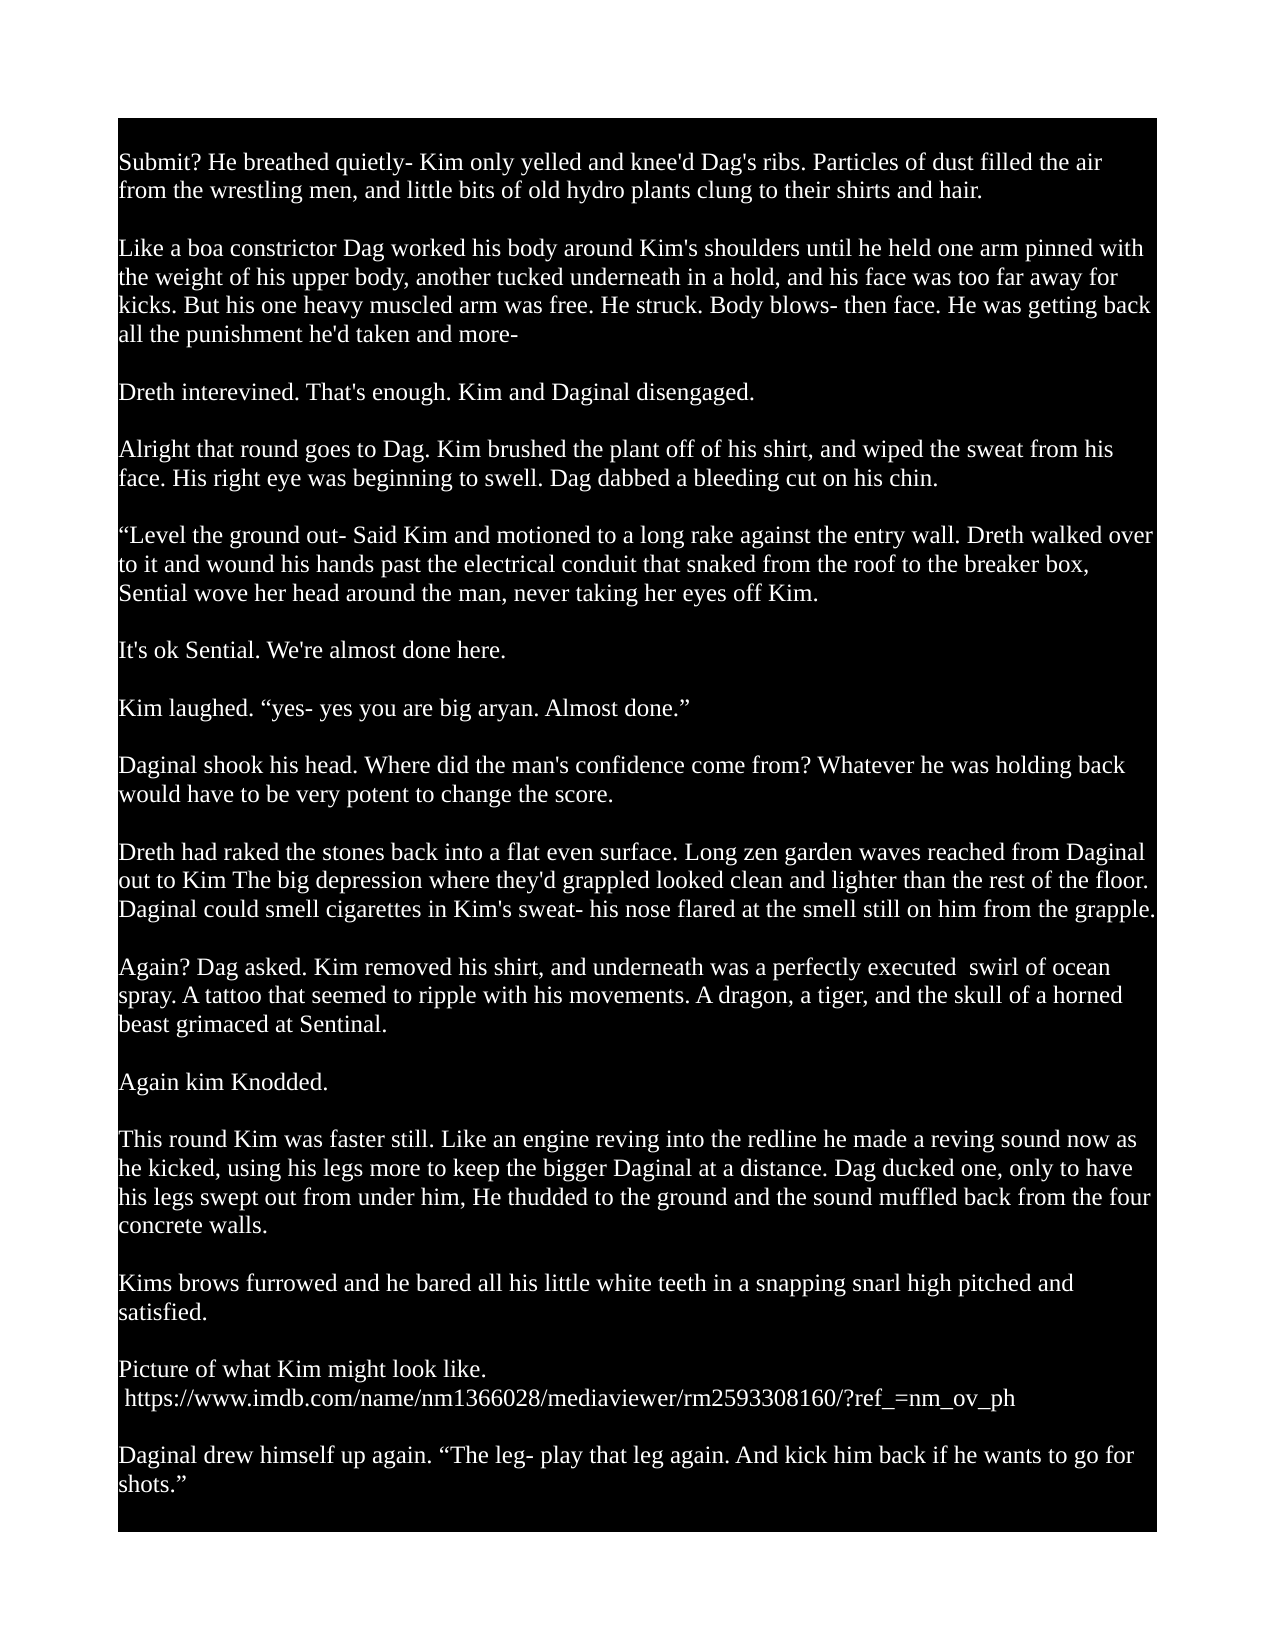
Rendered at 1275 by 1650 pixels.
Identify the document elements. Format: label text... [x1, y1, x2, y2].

text Like a boa constrictor Dag worked his body around Kim's shoulders until he held one arm pinned with the weight of his upper body, another tucked underneath in a hold, and his face was too far away for kicks. But his one heavy muscled arm was free. He struck. Body blows- then face. He was getting back all the punishment he'd taken and more- [118, 233, 1157, 348]
text Submit? He breathed quietly- Kim only yelled and knee'd Dag's ribs. Particles of dust filled the air from the wrestling men, and little bits of old hydro plants clung to their shirts and hair. [118, 118, 1157, 204]
text Again? Dag asked. Kim removed his shirt, and underneath was a perfectly executed swirl of ocean spray. A tattoo that seemed to ripple with his movements. A dragon, a tiger, and the skull of a horned beast grimaced at Sentinal. Again kim Knodded. This round Kim was faster still. Like an engine reving into the redline he made a reving sound now as he kicked, using his legs more to keep the bigger Daginal at a distance. Dag ducked one, only to have his legs swept out from under him, He thudded to the ground and the sound muffled back from the four concrete walls. Kims brows furrowed and he bared all his little white teeth in a snapping snarl high pitched and satisfied. [118, 952, 1157, 1326]
text https://www.imdb.com/name/nm1366028/mediaviewer/rm2593308160/?ref_=nm_ov_ph [118, 1383, 1157, 1412]
text Daginal drew himself up again. “The leg- play that leg again. And kick him back if he wants to go for shots.” [118, 1441, 1157, 1498]
text “Level the ground out- Said Kim and motioned to a long rake against the entry wall. Dreth walked over to it and wound his hands past the electrical conduit that snaked from the roof to the breaker box, Sential wove her head around the man, never taking her eyes off Kim. It's ok Sential. We're almost done here. Kim laughed. “yes- yes you are big aryan. Almost done.” Daginal shook his head. Where did the man's confidence come from? Whatever he was holding back would have to be very potent to change the score. [118, 521, 1157, 808]
text Picture of what Kim might look like. [118, 1354, 1157, 1383]
text Dreth interevined. That's enough. Kim and Daginal disengaged. Alright that round goes to Dag. Kim brushed the plant off of his shirt, and wiped the sweat from his face. His right eye was beginning to swell. Dag dabbed a bleeding cut on his chin. [118, 377, 1157, 492]
text Dreth had raked the stones back into a flat even surface. Long zen garden waves reached from Daginal out to Kim The big depression where they'd grappled looked clean and lighter than the rest of the floor. Daginal could smell cigarettes in Kim's sweat- his nose flared at the smell still on him from the grapple. [118, 837, 1157, 923]
